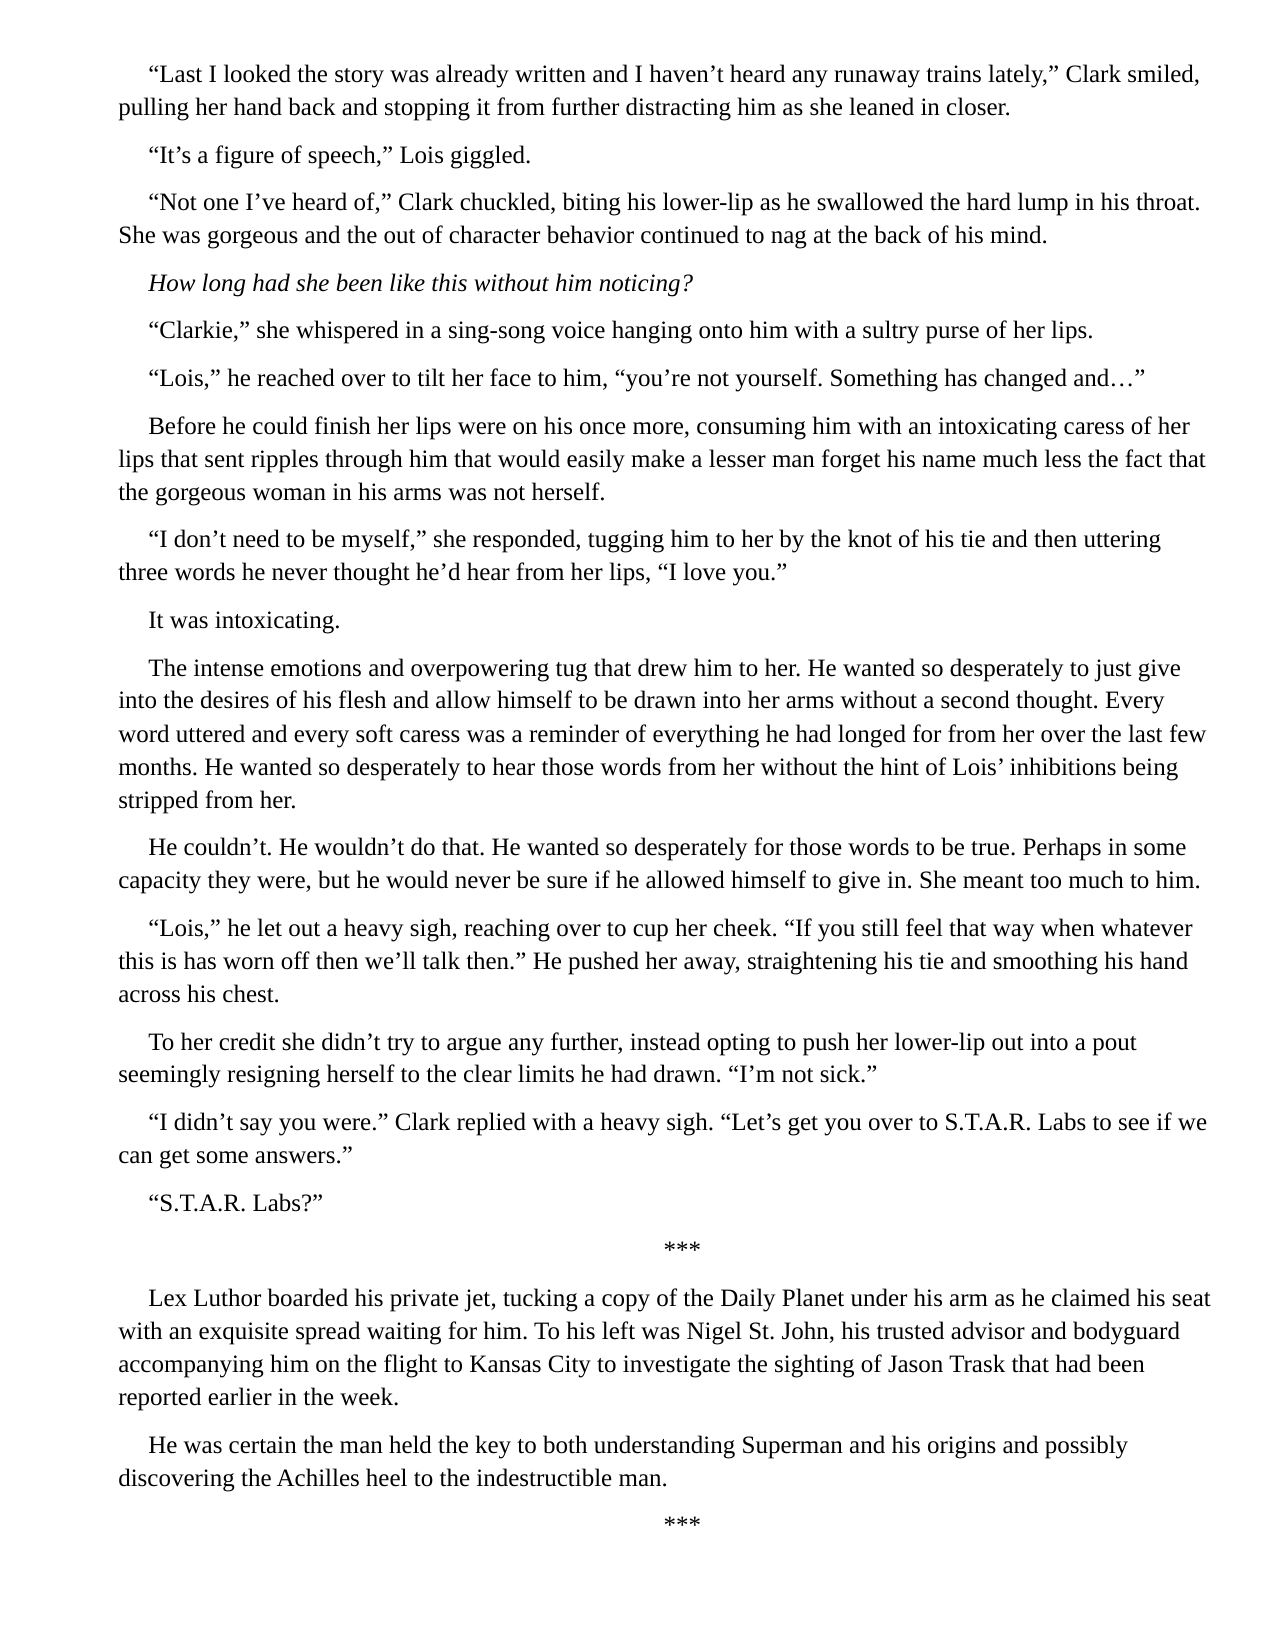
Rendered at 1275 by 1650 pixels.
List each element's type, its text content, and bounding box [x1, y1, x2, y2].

text “Last I looked the story was already written and I haven’t heard any runaway trains lately,” Clark smiled, pulling her hand back and stopping it from further distracting him as she leaned in closer. [118, 59, 1216, 121]
text He was certain the man held the key to both understanding Superman and his origins and possibly discovering the Achilles heel to the indestructible man. [118, 1430, 1216, 1491]
text “Not one I’ve heard of,” Clark chuckled, biting his lower-lip as he swallowed the hard lump in his throat. She was gorgeous and the out of character behavior continued to nag at the back of his mind. [118, 187, 1216, 249]
text “S.T.A.R. Labs?” [118, 1188, 1216, 1217]
text “Lois,” he reached over to tilt her face to him, “you’re not yourself. Something has changed and…” [118, 363, 1216, 392]
text “I don’t need to be myself,” she responded, tugging him to her by the knot of his tie and then uttering three words he never thought he’d hear from her lips, “I love you.” [118, 524, 1216, 586]
text “I didn’t say you were.” Clark replied with a heavy sigh. “Let’s get you over to S.T.A.R. Labs to see if we can get some answers.” [118, 1107, 1216, 1169]
text “It’s a figure of speech,” Lois giggled. [118, 140, 1216, 168]
text The intense emotions and overpowering tug that drew him to her. He wanted so desperately to just give into the desires of his flesh and allow himself to be drawn into her arms without a second thought. Every word uttered and every soft caress was a reminder of everything he had longed for from her over the last few months. He wanted so desperately to hear those words from her without the hint of Lois’ inhibitions being stripped from her. [118, 653, 1216, 813]
text Lex Luthor boarded his private jet, tucking a copy of the Daily Planet under his arm as he claimed his seat with an exquisite spread waiting for him. To his left was Nigel St. John, his trusted advisor and bodyguard accompanying him on the flight to Kansas City to investigate the sighting of Jason Trask that had been reported earlier in the week. [118, 1283, 1216, 1411]
text “Lois,” he let out a heavy sigh, reaching over to cup her cheek. “If you still feel that way when whatever this is has worn off then we’ll talk then.” He pushed her away, straightening his tie and smoothing his hand across his chest. [118, 913, 1216, 1008]
text Before he could finish her lips were on his once more, consuming him with an intoxicating caress of her lips that sent ripples through him that would easily make a lesser man forget his name much less the fact that the gorgeous woman in his arms was not herself. [118, 411, 1216, 506]
text It was intoxicating. [118, 605, 1216, 634]
text He couldn’t. He wouldn’t do that. He wanted so desperately for those words to be true. Perhaps in some capacity they were, but he would never be sure if he allowed himself to give in. She meant too much to him. [118, 832, 1216, 894]
text *** [118, 1235, 1216, 1264]
text How long had she been like this without him noticing? [118, 268, 1216, 297]
text *** [118, 1510, 1216, 1539]
text To her credit she didn’t try to argue any further, instead opting to push her lower-lip out into a pout seemingly resigning herself to the clear limits he had drawn. “I’m not sick.” [118, 1027, 1216, 1088]
text “Clarkie,” she whispered in a sing-song voice hanging onto him with a sultry purse of her lips. [118, 316, 1216, 344]
